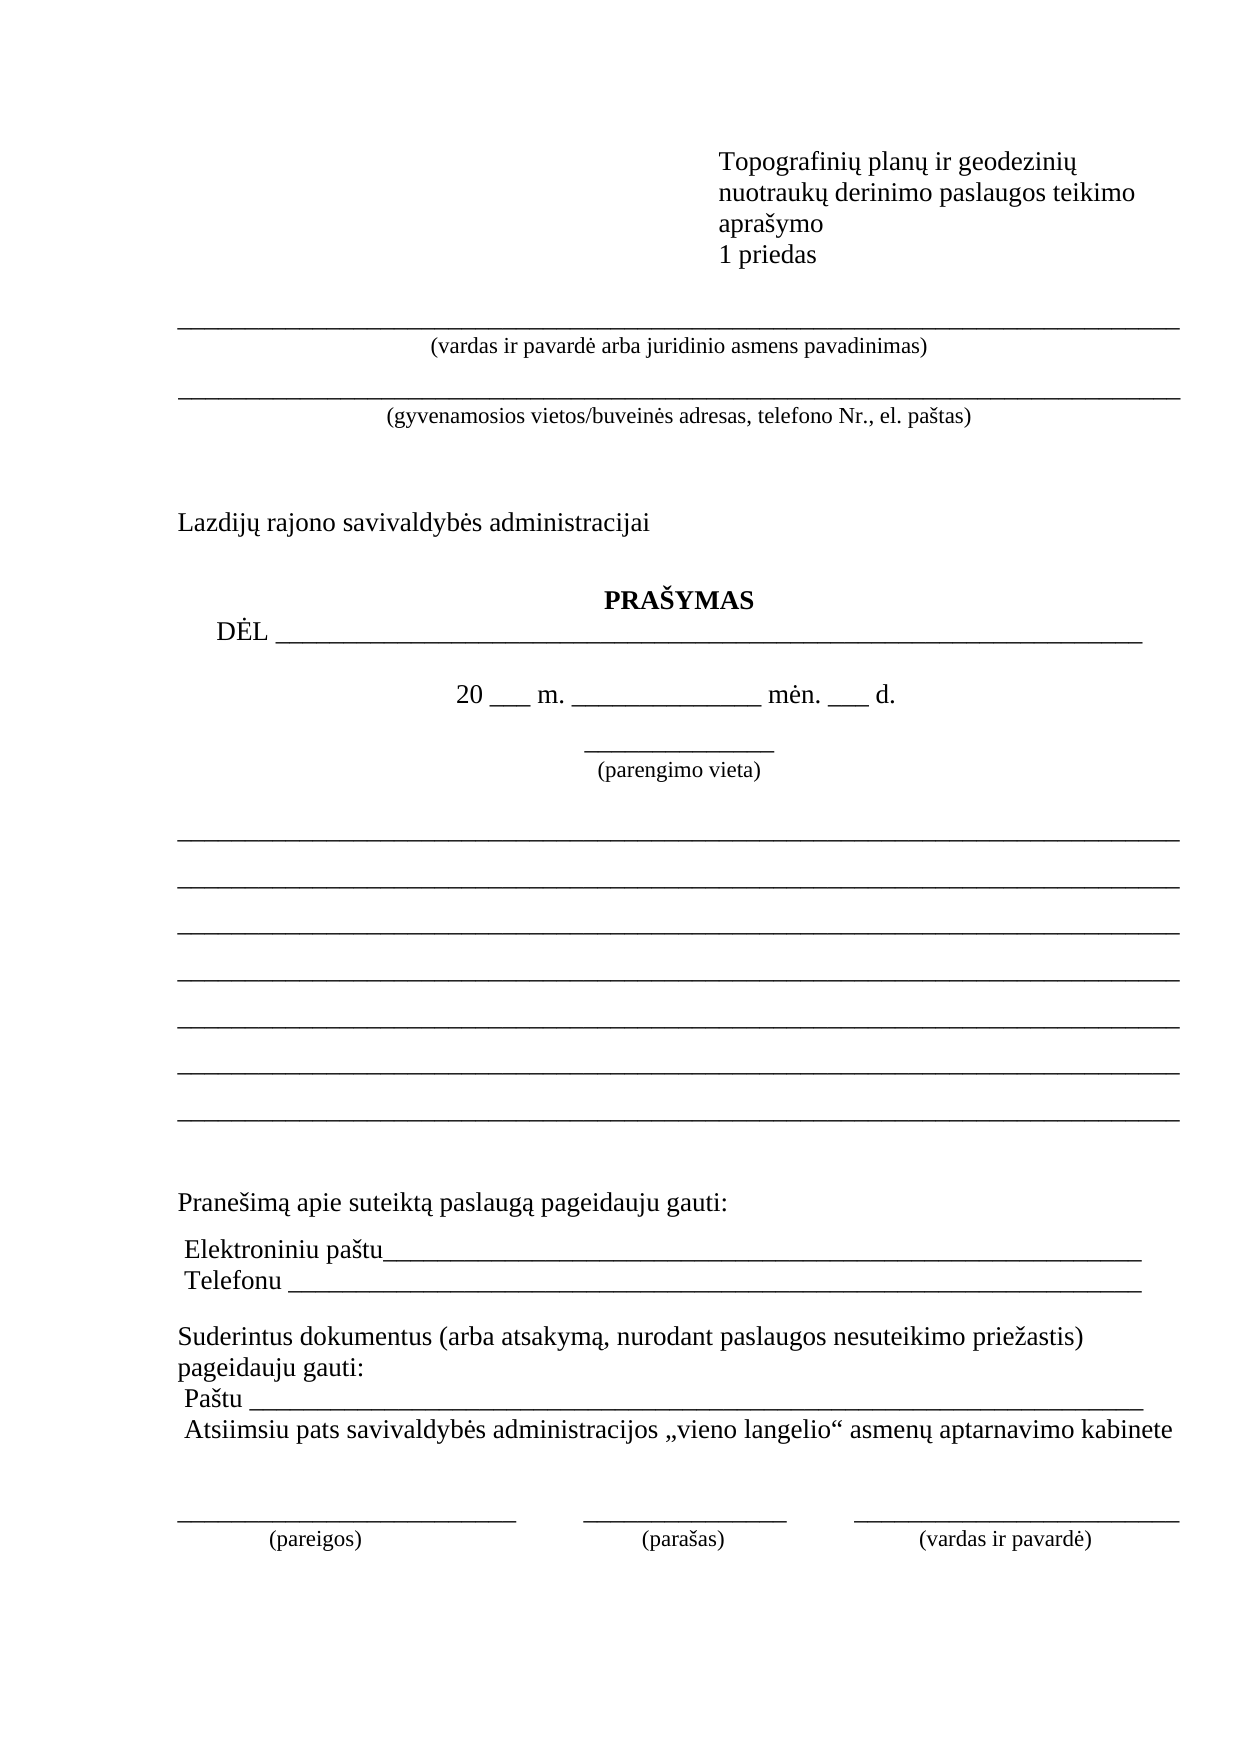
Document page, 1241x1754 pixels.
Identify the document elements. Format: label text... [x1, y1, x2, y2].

text Topografinių planų ir geodezinių nuotraukų derinimo paslaugos teikimo aprašymo [718, 145, 1181, 238]
text (vardas ir pavardė arba juridinio asmens pavadinimas) [177, 332, 1181, 358]
text _________________________ _______________ ________________________ [177, 1494, 1181, 1525]
text ______________ [177, 724, 1181, 756]
text Paštu __________________________________________________________________ [177, 1382, 1181, 1413]
text __________________________________________________________________________ [177, 1093, 1181, 1124]
text Telefonu _______________________________________________________________ [177, 1264, 1181, 1295]
text (pareigos) (parašas) (vardas ir pavardė) [177, 1525, 1181, 1552]
text __________________________________________________________________________ [177, 953, 1181, 984]
text Lazdijų rajono savivaldybės administracijai [177, 507, 1181, 538]
text (gyvenamosios vietos/buveinės adresas, telefono Nr., el. paštas) [177, 402, 1181, 429]
text __________________________________________________________________________ [177, 813, 1181, 844]
text __________________________________________________________________________ [177, 301, 1181, 332]
text (parengimo vieta) [177, 756, 1181, 782]
text Pranešimą apie suteiktą paslaugą pageidauju gauti: [177, 1186, 1181, 1218]
text Elektroniniu paštu________________________________________________________ [177, 1233, 1181, 1264]
text __________________________________________________________________________ [177, 860, 1181, 891]
text __________________________________________________________________________ [177, 906, 1181, 938]
text 20 ___ m. ______________ mėn. ___ d. [177, 678, 1181, 709]
text PRAŠYMAS [177, 584, 1181, 616]
text __________________________________________________________________________ [177, 1000, 1181, 1031]
text 1 priedas [718, 238, 1181, 269]
text Atsiimsiu pats savivaldybės administracijos „vieno langelio“ asmenų aptarnavimo kabinete [177, 1413, 1181, 1445]
text __________________________________________________________________________ [177, 371, 1181, 402]
text DĖL ________________________________________________________________ [177, 616, 1181, 647]
text __________________________________________________________________________ [177, 1046, 1181, 1078]
text Suderintus dokumentus (arba atsakymą, nurodant paslaugos nesuteikimo priežastis) pageidauju gauti: [177, 1320, 1181, 1382]
